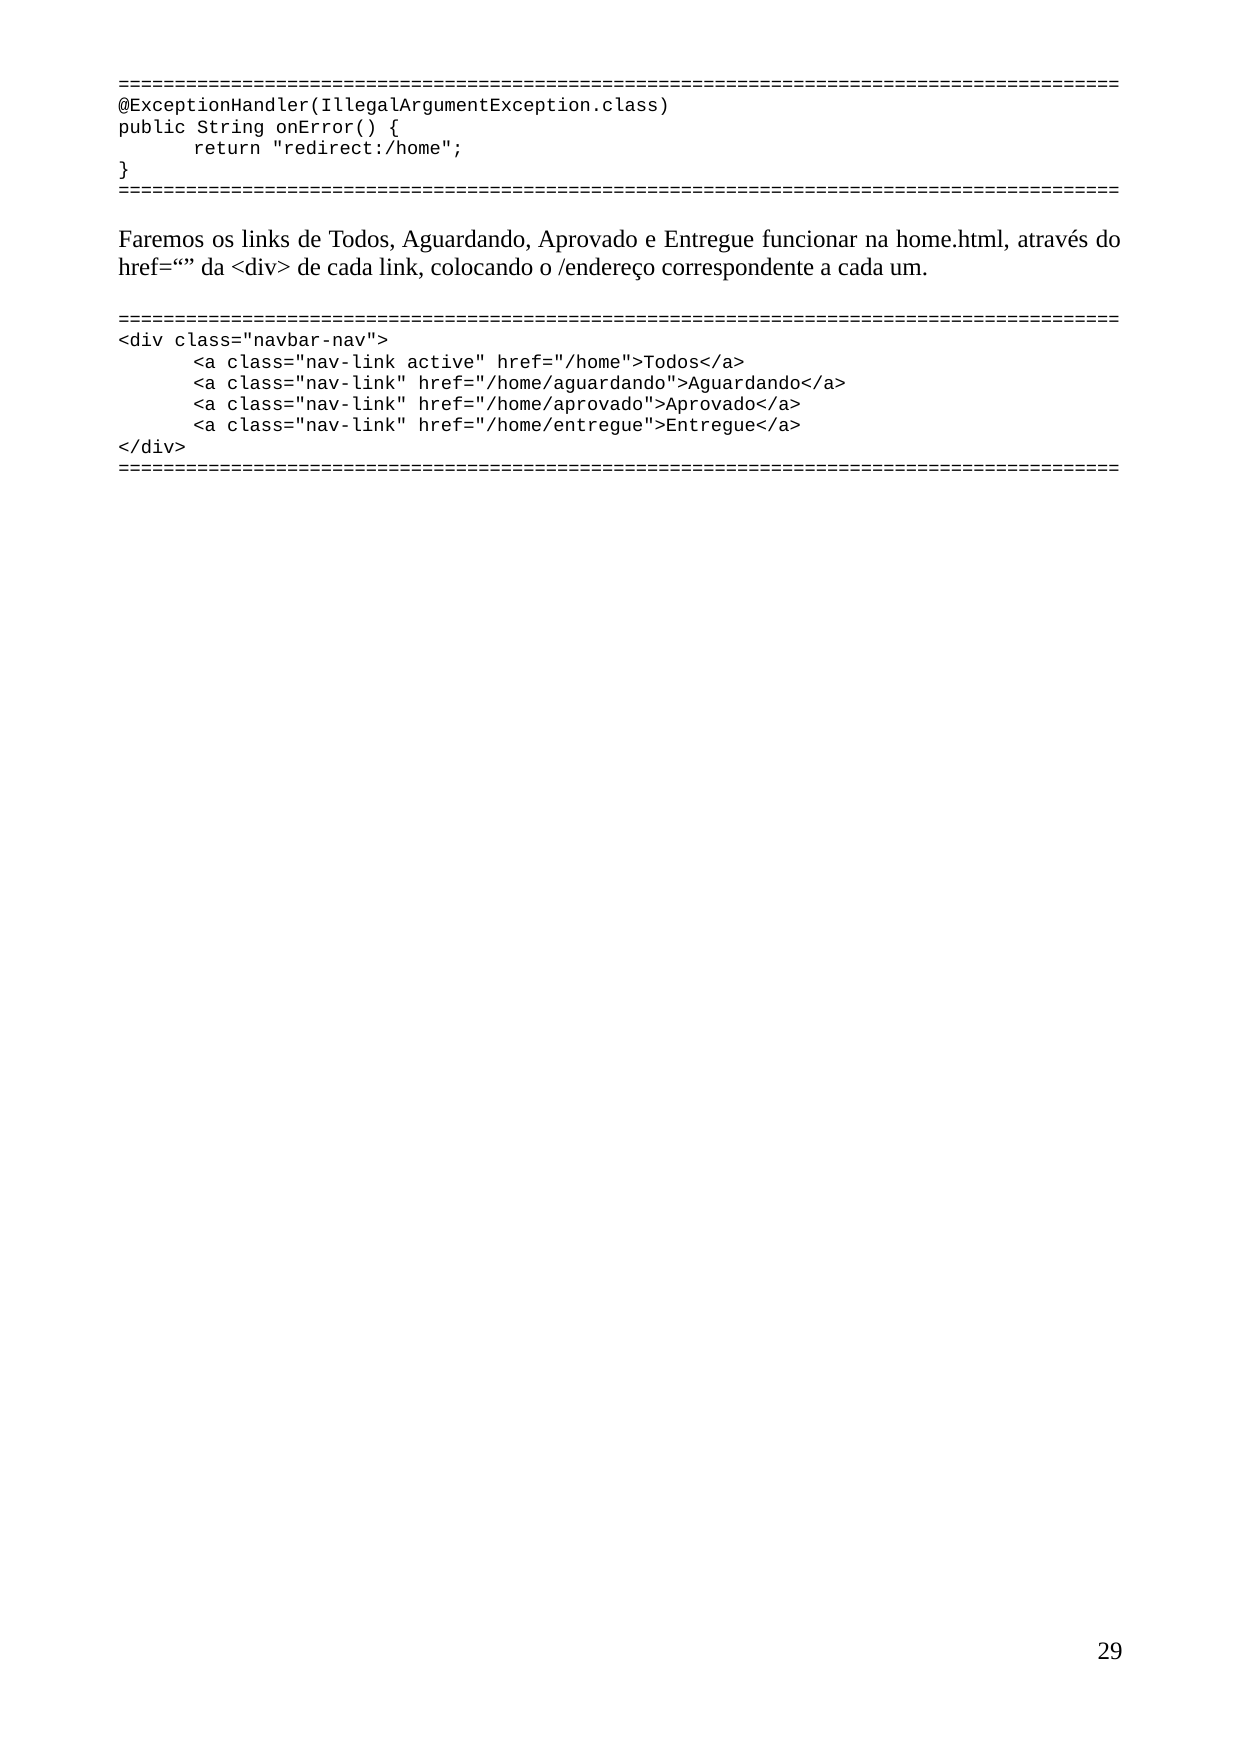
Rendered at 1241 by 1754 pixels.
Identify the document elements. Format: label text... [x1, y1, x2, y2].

text } [118, 160, 1122, 181]
text ========================================================================================= [118, 181, 1122, 202]
text <a class="nav-link" href="/home/entregue">Entregue</a> [118, 416, 1122, 437]
text <a class="nav-link" href="/home/aguardando">Aguardando</a> [118, 374, 1122, 395]
text ========================================================================================= [118, 459, 1122, 480]
text Faremos os links de Todos, Aguardando, Aprovado e Entregue funcionar na home.html, através do href=“” da <div> de cada link, colocando o /endereço correspondente a cada um. [118, 224, 1122, 281]
text ========================================================================================= [118, 310, 1122, 331]
text return "redirect:/home"; [118, 139, 1122, 160]
text @ExceptionHandler(IllegalArgumentException.class) [118, 96, 1122, 117]
text <a class="nav-link active" href="/home">Todos</a> [118, 352, 1122, 374]
text public String onError() { [118, 117, 1122, 139]
text ========================================================================================= [118, 75, 1122, 96]
text <div class="navbar-nav"> [118, 331, 1122, 352]
text <a class="nav-link" href="/home/aprovado">Aprovado</a> [118, 395, 1122, 416]
text </div> [118, 437, 1122, 459]
